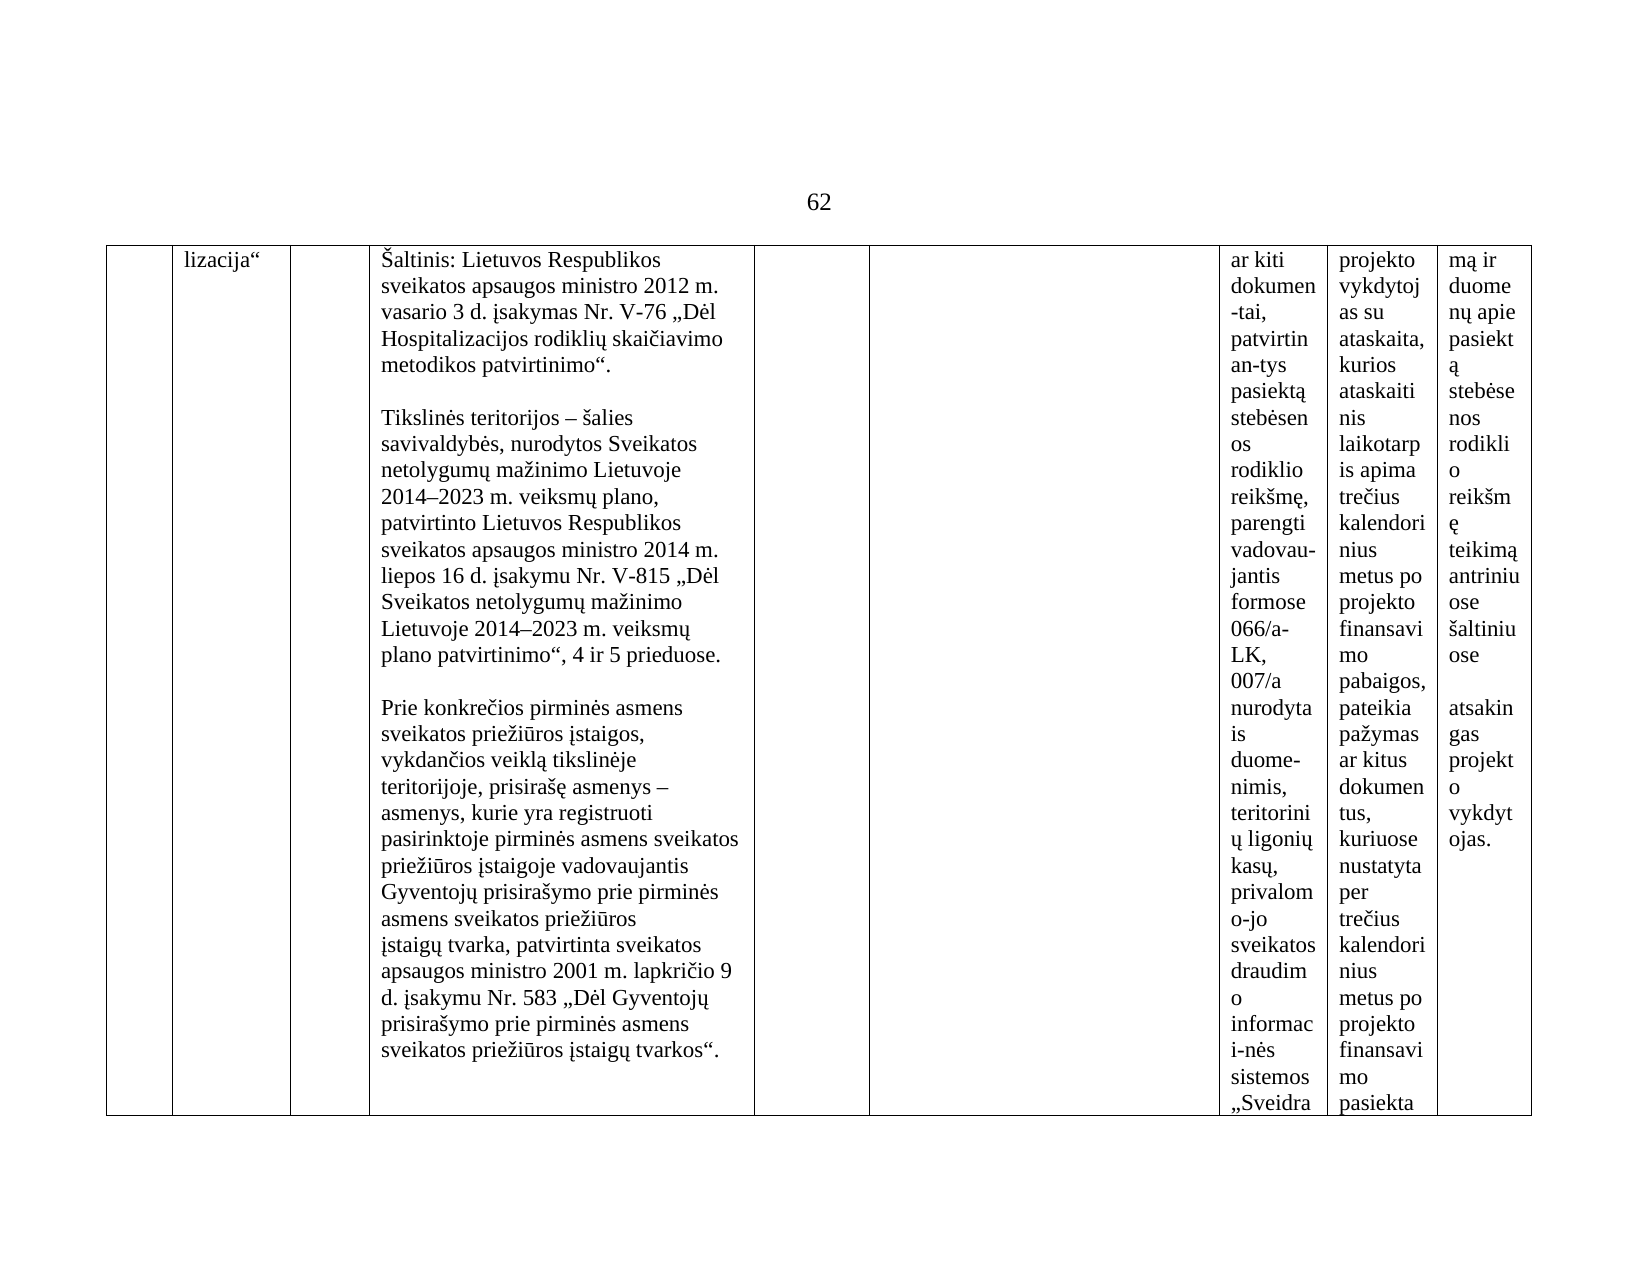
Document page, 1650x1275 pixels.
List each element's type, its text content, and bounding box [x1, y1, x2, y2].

table_cell [755, 246, 869, 1115]
table_cell projekto vykdytojas su ataskaita, kurios ataskaitinis laikotarpis apima trečius kalendorinius metus po projekto finansavimo pabaigos, pateikia pažymas ar kitus dokumentus, kuriuose nustatyta per trečius kalendorinius metus po projekto finansavimo pasiekta [1328, 246, 1437, 1115]
table_cell [107, 246, 172, 1115]
table_cell mą ir duomenų apie pasiektą stebėsenos rodiklio reikšmę teikimą antriniuose šaltiniuose atsakingas projekto vykdytojas. [1438, 246, 1531, 1115]
table_cell [291, 246, 369, 1115]
table_cell lizacija“ [173, 246, 290, 1115]
table_cell Šaltinis: Lietuvos Respublikos sveikatos apsaugos ministro 2012 m. vasario 3 d. įsakymas Nr. V-76 „Dėl Hospitalizacijos rodiklių skaičiavimo metodikos patvirtinimo“. Tikslinės teritorijos – šalies savivaldybės, nurodytos Sveikatos netolygumų mažinimo Lietuvoje 2014–2023 m. veiksmų plano, patvirtinto Lietuvos Respublikos sveikatos apsaugos ministro 2014 m. liepos 16 d. įsakymu Nr. V-815 „Dėl Sveikatos netolygumų mažinimo Lietuvoje 2014–2023 m. veiksmų plano patvirtinimo“, 4 ir 5 prieduose. Prie konkrečios pirminės asmens sveikatos priežiūros įstaigos, vykdančios veiklą tikslinėje teritorijoje, prisirašę asmenys – asmenys, kurie yra registruoti pasirinktoje pirminės asmens sveikatos priežiūros įstaigoje vadovaujantis Gyventojų prisirašymo prie pirminės asmens sveikatos priežiūros įstaigų tvarka, patvirtinta sveikatos apsaugos ministro 2001 m. lapkričio 9 d. įsakymu Nr. 583 „Dėl Gyventojų prisirašymo prie pirminės asmens sveikatos priežiūros įstaigų tvarkos“. [370, 246, 754, 1115]
table_cell ar kiti dokumen-tai, patvirtinan-tys pasiektą stebėsenos rodiklio reikšmę, parengti vadovau-jantis formose 066/a-LK, 007/a nurodytais duome-nimis, teritorinių ligonių kasų, privalomo-jo sveikatos draudimo informaci-nės sistemos „Sveidra [1220, 246, 1327, 1115]
table_cell [870, 246, 1219, 1115]
